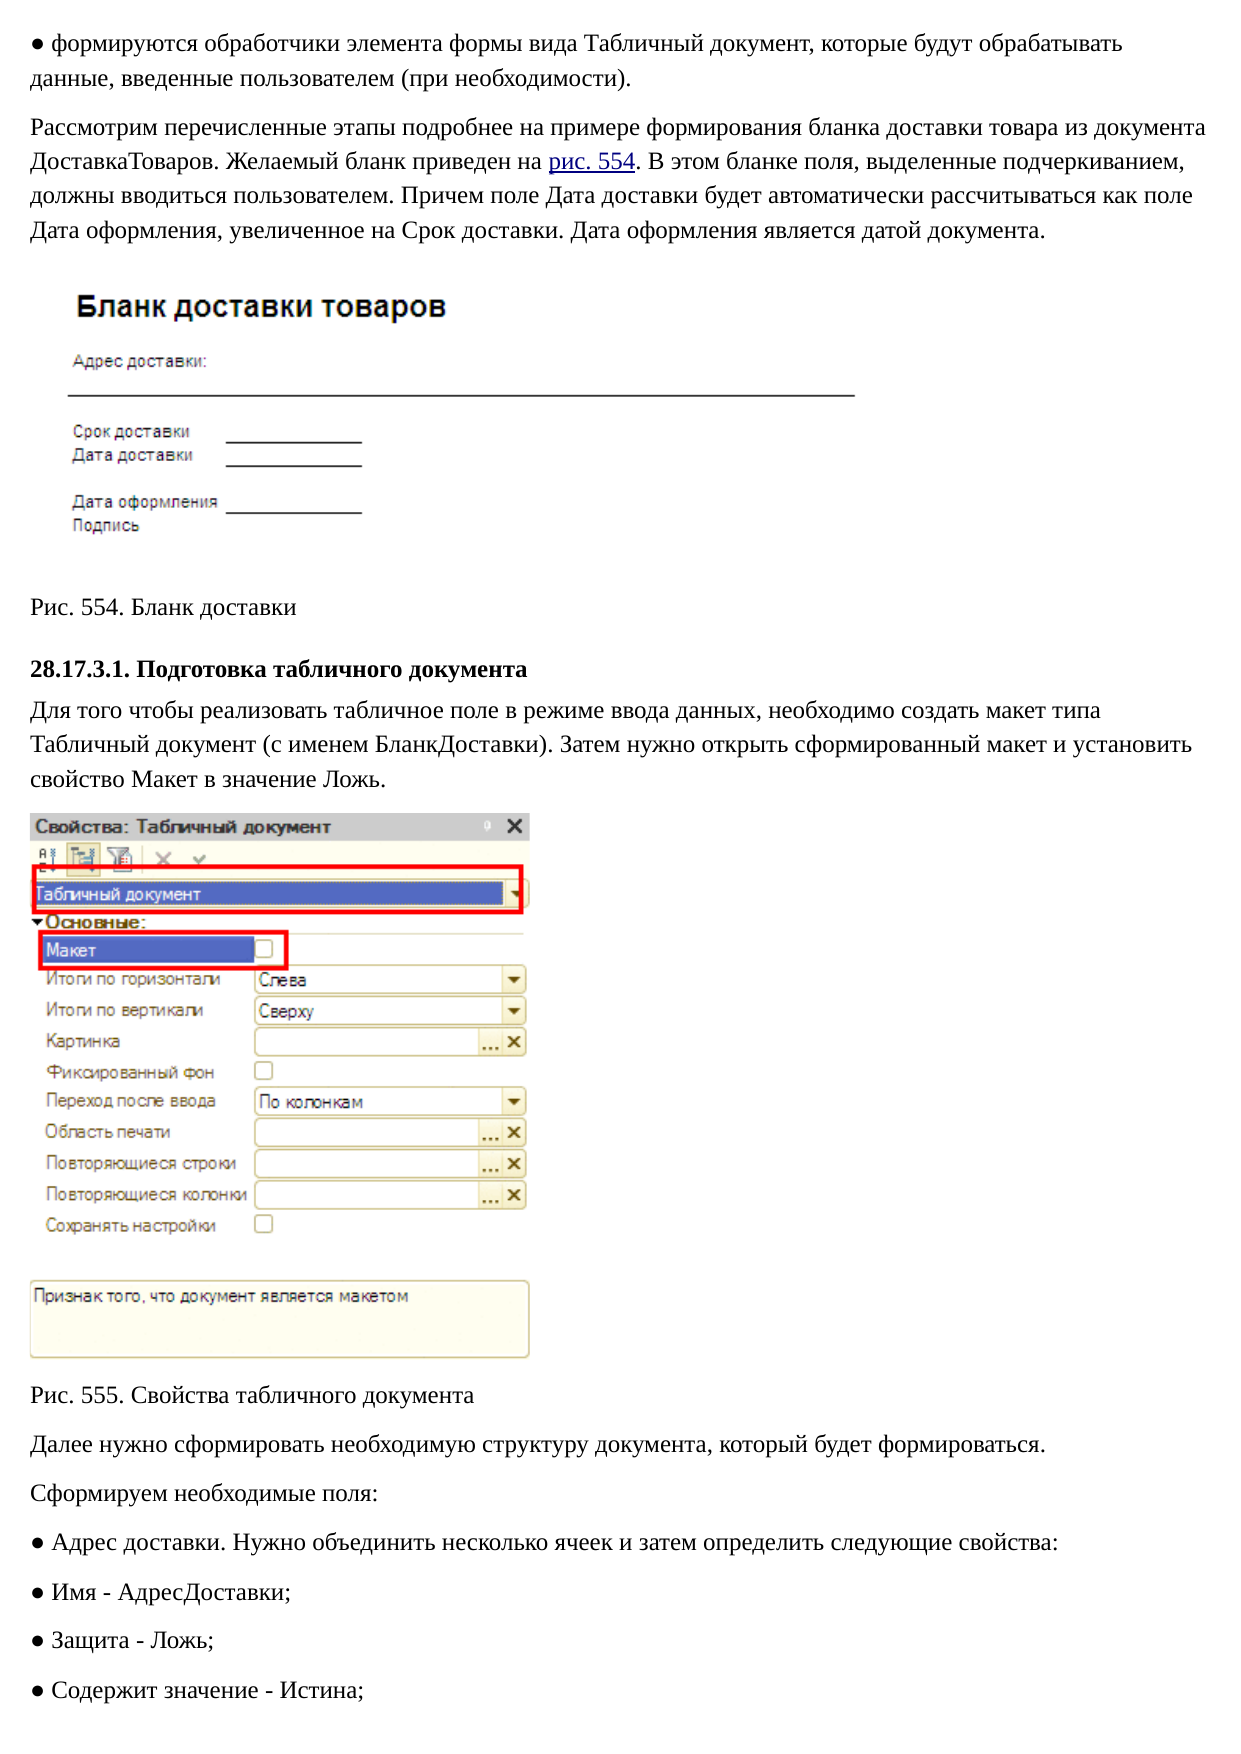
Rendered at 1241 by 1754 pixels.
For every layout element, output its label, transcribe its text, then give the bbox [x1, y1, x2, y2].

text ● Защита ‑ Ложь; [30, 1626, 1211, 1654]
text ● формируются обработчики элемента формы вида Табличный документ, которые будут обрабатывать данные, введенные пользователем (при необходимости). [30, 28, 1211, 91]
picture [29, 813, 530, 1360]
text Рассмотрим перечисленные этапы подробнее на примере формирования бланка доставки товара из документа ДоставкаТоваров. Желаемый бланк приведен на рис. 554. В этом бланке поля, выделенные подчеркиванием, должны вводиться пользователем. Причем поле Дата доставки будет автоматически рассчитываться как поле Дата оформления, увеличенное на Срок доставки. Дата оформления является датой документа. [30, 112, 1211, 244]
subtitle 28.17.3.1. Подготовка табличного документа [30, 654, 1211, 683]
text ● Содержит значение ‑ Истина; [30, 1675, 1211, 1703]
text ● Имя ‑ АдресДоставки; [30, 1577, 1211, 1605]
picture [29, 264, 888, 572]
text ● Адрес доставки. Нужно объединить несколько ячеек и затем определить следующие свойства: [30, 1527, 1211, 1556]
text Для того чтобы реализовать табличное поле в режиме ввода данных, необходимо создать макет типа Табличный документ (с именем БланкДоставки). Затем нужно открыть сформированный макет и установить свойство Макет в значение Ложь. [30, 695, 1211, 793]
text Рис. 555. Свойства табличного документа [30, 1380, 1211, 1409]
text Сформируем необходимые поля: [30, 1478, 1211, 1507]
text Далее нужно сформировать необходимую структуру документа, который будет формироваться. [30, 1429, 1211, 1458]
text Рис. 554. Бланк доставки [30, 592, 1211, 621]
